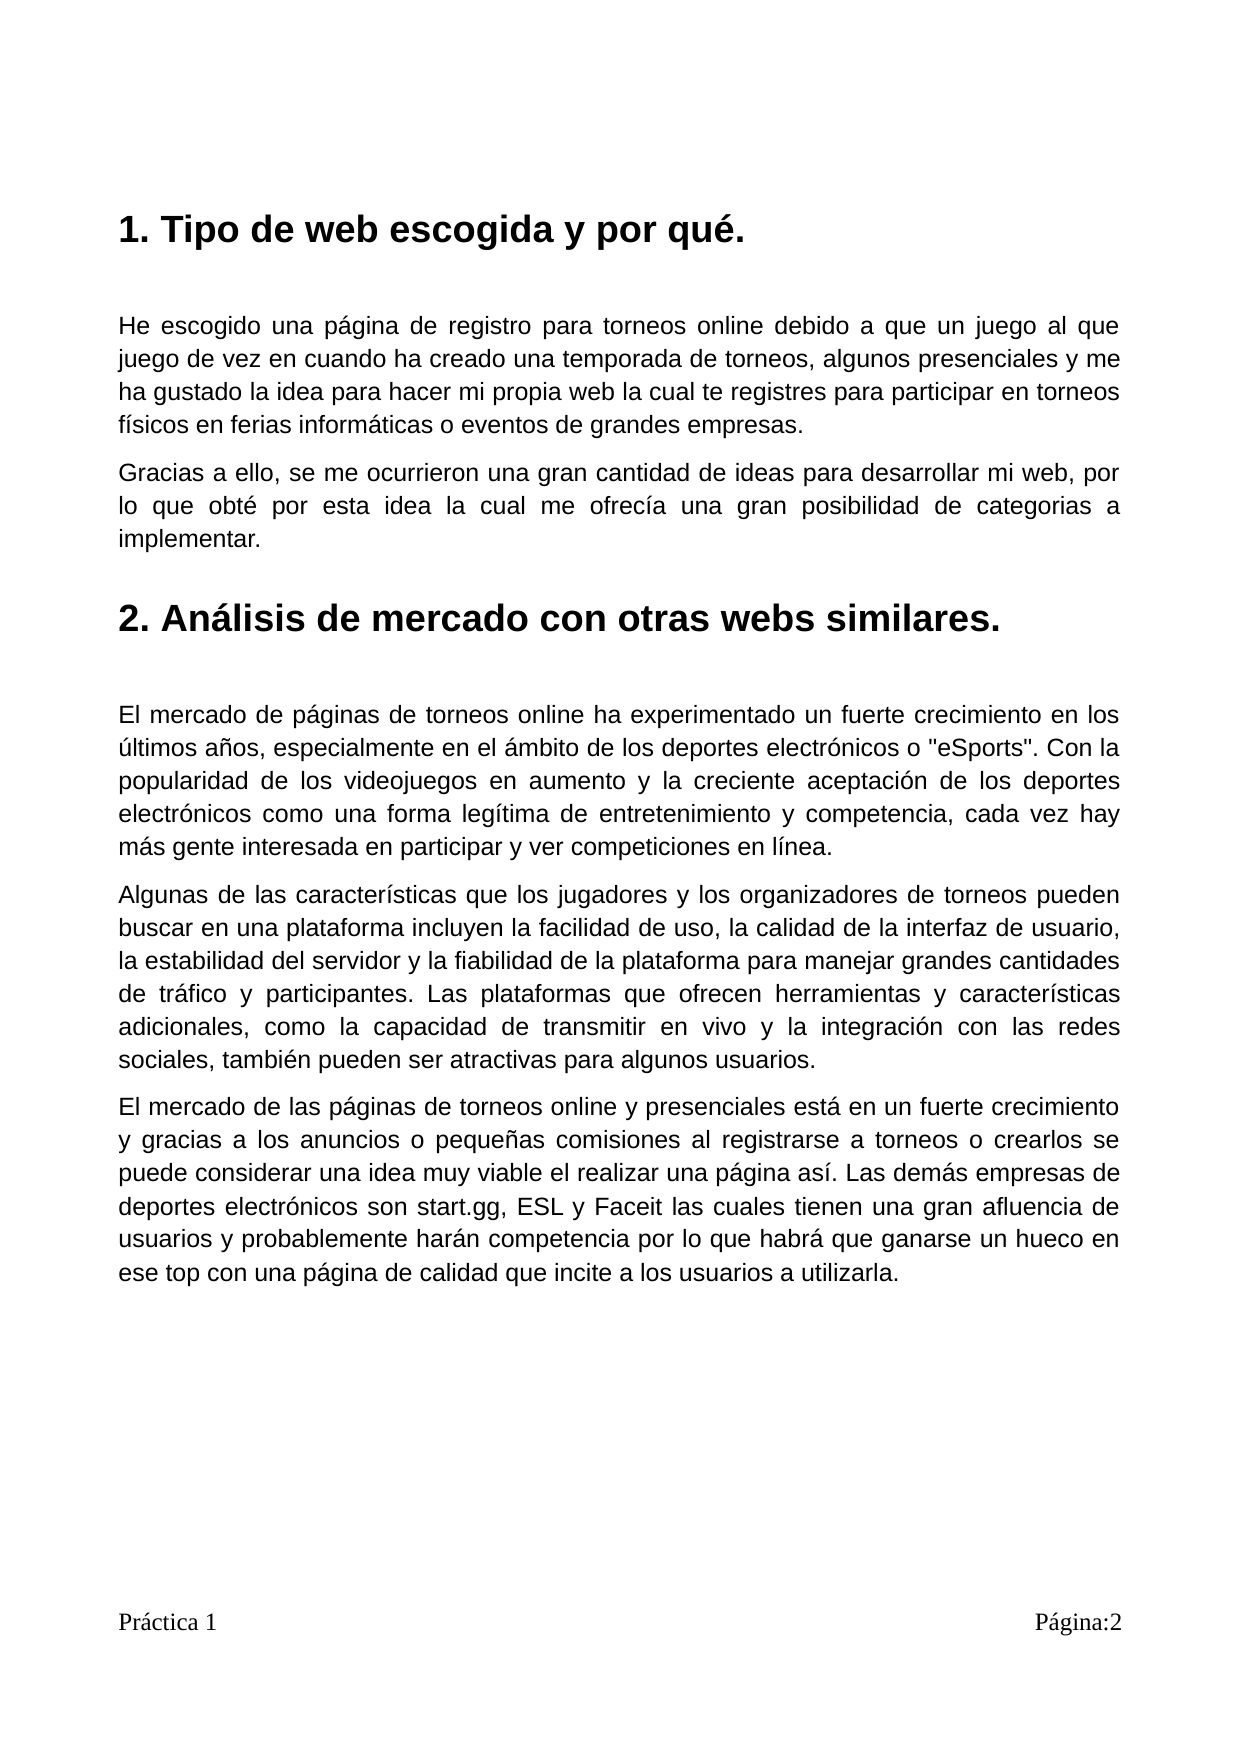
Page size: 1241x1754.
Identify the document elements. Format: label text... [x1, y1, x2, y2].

text Gracias a ello, se me ocurrieron una gran cantidad de ideas para desarrollar mi web, por lo que obté por esta idea la cual me ofrecía una gran posibilidad de categorias a implementar. [118, 458, 1122, 552]
text Algunas de las características que los jugadores y los organizadores de torneos pueden buscar en una plataforma incluyen la facilidad de uso, la calidad de la interfaz de usuario, la estabilidad del servidor y la fiabilidad de la plataforma para manejar grandes cantidades de tráfico y participantes. Las plataformas que ofrecen herramientas y características adicionales, como la capacidad de transmitir en vivo y la integración con las redes sociales, también pueden ser atractivas para algunos usuarios. [118, 880, 1122, 1073]
text El mercado de páginas de torneos online ha experimentado un fuerte crecimiento en los últimos años, especialmente en el ámbito de los deportes electrónicos o "eSports". Con la popularidad de los videojuegos en aumento y la creciente aceptación de los deportes electrónicos como una forma legítima de entretenimiento y competencia, cada vez hay más gente interesada en participar y ver competiciones en línea. [118, 700, 1122, 861]
text El mercado de las páginas de torneos online y presenciales está en un fuerte crecimiento y gracias a los anuncios o pequeñas comisiones al registrarse a torneos o crearlos se puede considerar una idea muy viable el realizar una página así. Las demás empresas de deportes electrónicos son start.gg, ESL y Faceit las cuales tienen una gran afluencia de usuarios y probablemente harán competencia por lo que habrá que ganarse un hueco en ese top con una página de calidad que incite a los usuarios a utilizarla. [118, 1092, 1122, 1286]
text He escogido una página de registro para torneos online debido a que un juego al que juego de vez en cuando ha creado una temporada de torneos, algunos presenciales y me ha gustado la idea para hacer mi propia web la cual te registres para participar en torneos físicos en ferias informáticas o eventos de grandes empresas. [118, 311, 1122, 439]
subtitle 1. Tipo de web escogida y por qué. [118, 207, 1122, 251]
subtitle 2. Análisis de mercado con otras webs similares. [118, 596, 1122, 640]
